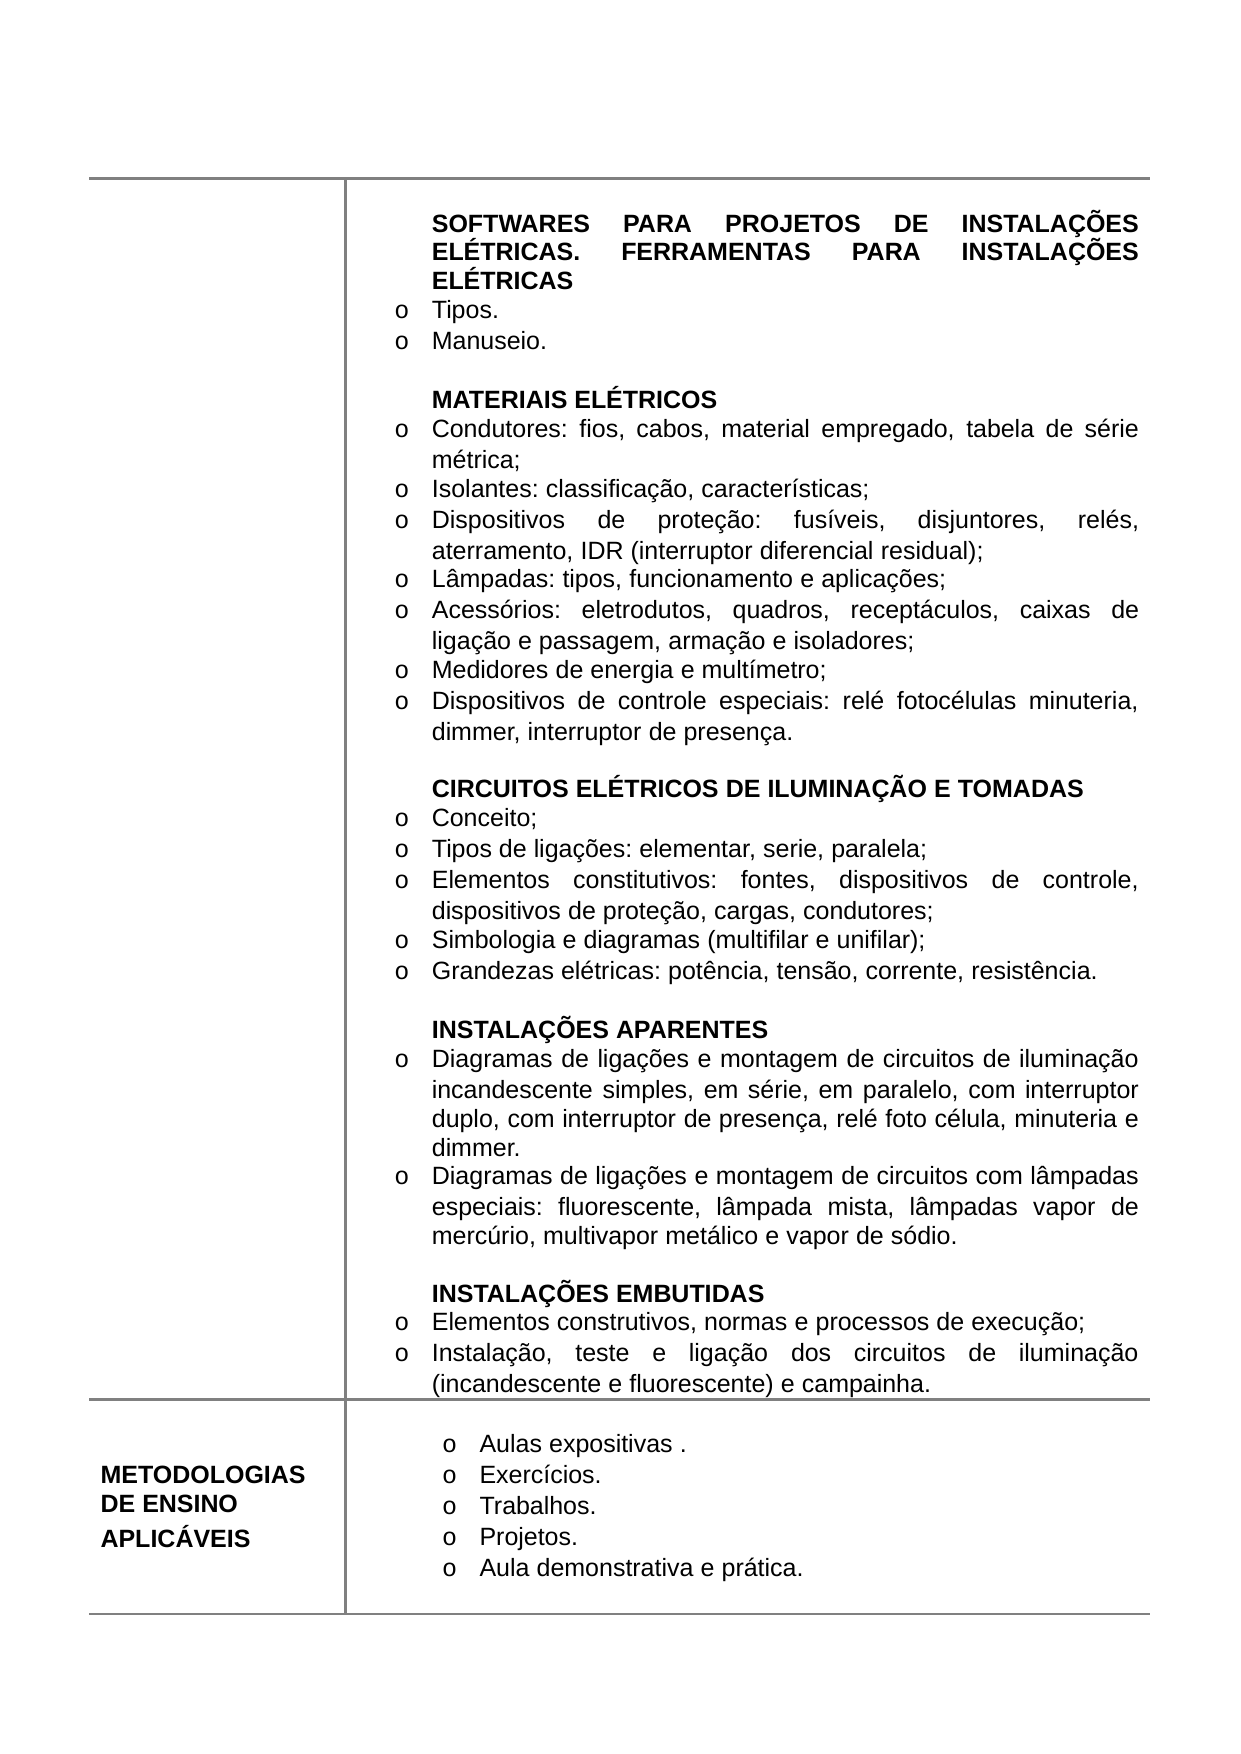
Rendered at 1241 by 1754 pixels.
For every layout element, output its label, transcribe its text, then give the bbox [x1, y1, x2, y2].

table_cell METODOLOGIAS DE ENSINO APLICÁVEIS [89, 1401, 344, 1613]
table_cell Aulas expositivas . Exercícios. Trabalhos. Projetos. Aula demonstrativa e prática. [347, 1401, 1150, 1613]
table_cell SOFTWARES PARA PROJETOS DE INSTALAÇÕES ELÉTRICAS. FERRAMENTAS PARA INSTALAÇÕES ELÉTRICAS Tipos. Manuseio. MATERIAIS ELÉTRICOS Condutores: fios, cabos, material empregado, tabela de série métrica; Isolantes: classificação, características; Dispositivos de proteção: fusíveis, disjuntores, relés, aterramento, IDR (interruptor diferencial residual); Lâmpadas: tipos, funcionamento e aplicações; Acessórios: eletrodutos, quadros, receptáculos, caixas de ligação e passagem, armação e isoladores; Medidores de energia e multímetro; Dispositivos de controle especiais: relé fotocélulas minuteria, dimmer, interruptor de presença. CIRCUITOS ELÉTRICOS DE ILUMINAÇÃO E TOMADAS Conceito; Tipos de ligações: elementar, serie, paralela; Elementos constitutivos: fontes, dispositivos de controle, dispositivos de proteção, cargas, condutores; Simbologia e diagramas (multifilar e unifilar); Grandezas elétricas: potência, tensão, corrente, resistência. INSTALAÇÕES APARENTES Diagramas de ligações e montagem de circuitos de iluminação incandescente simples, em série, em paralelo, com interruptor duplo, com interruptor de presença, relé foto célula, minuteria e dimmer. Diagramas de ligações e montagem de circuitos com lâmpadas especiais: fluorescente, lâmpada mista, lâmpadas vapor de mercúrio, multivapor metálico e vapor de sódio. INSTALAÇÕES EMBUTIDAS Elementos construtivos, normas e processos de execução; Instalação, teste e ligação dos circuitos de iluminação (incandescente e fluorescente) e campainha. [347, 180, 1150, 1398]
table_cell [89, 180, 344, 1398]
